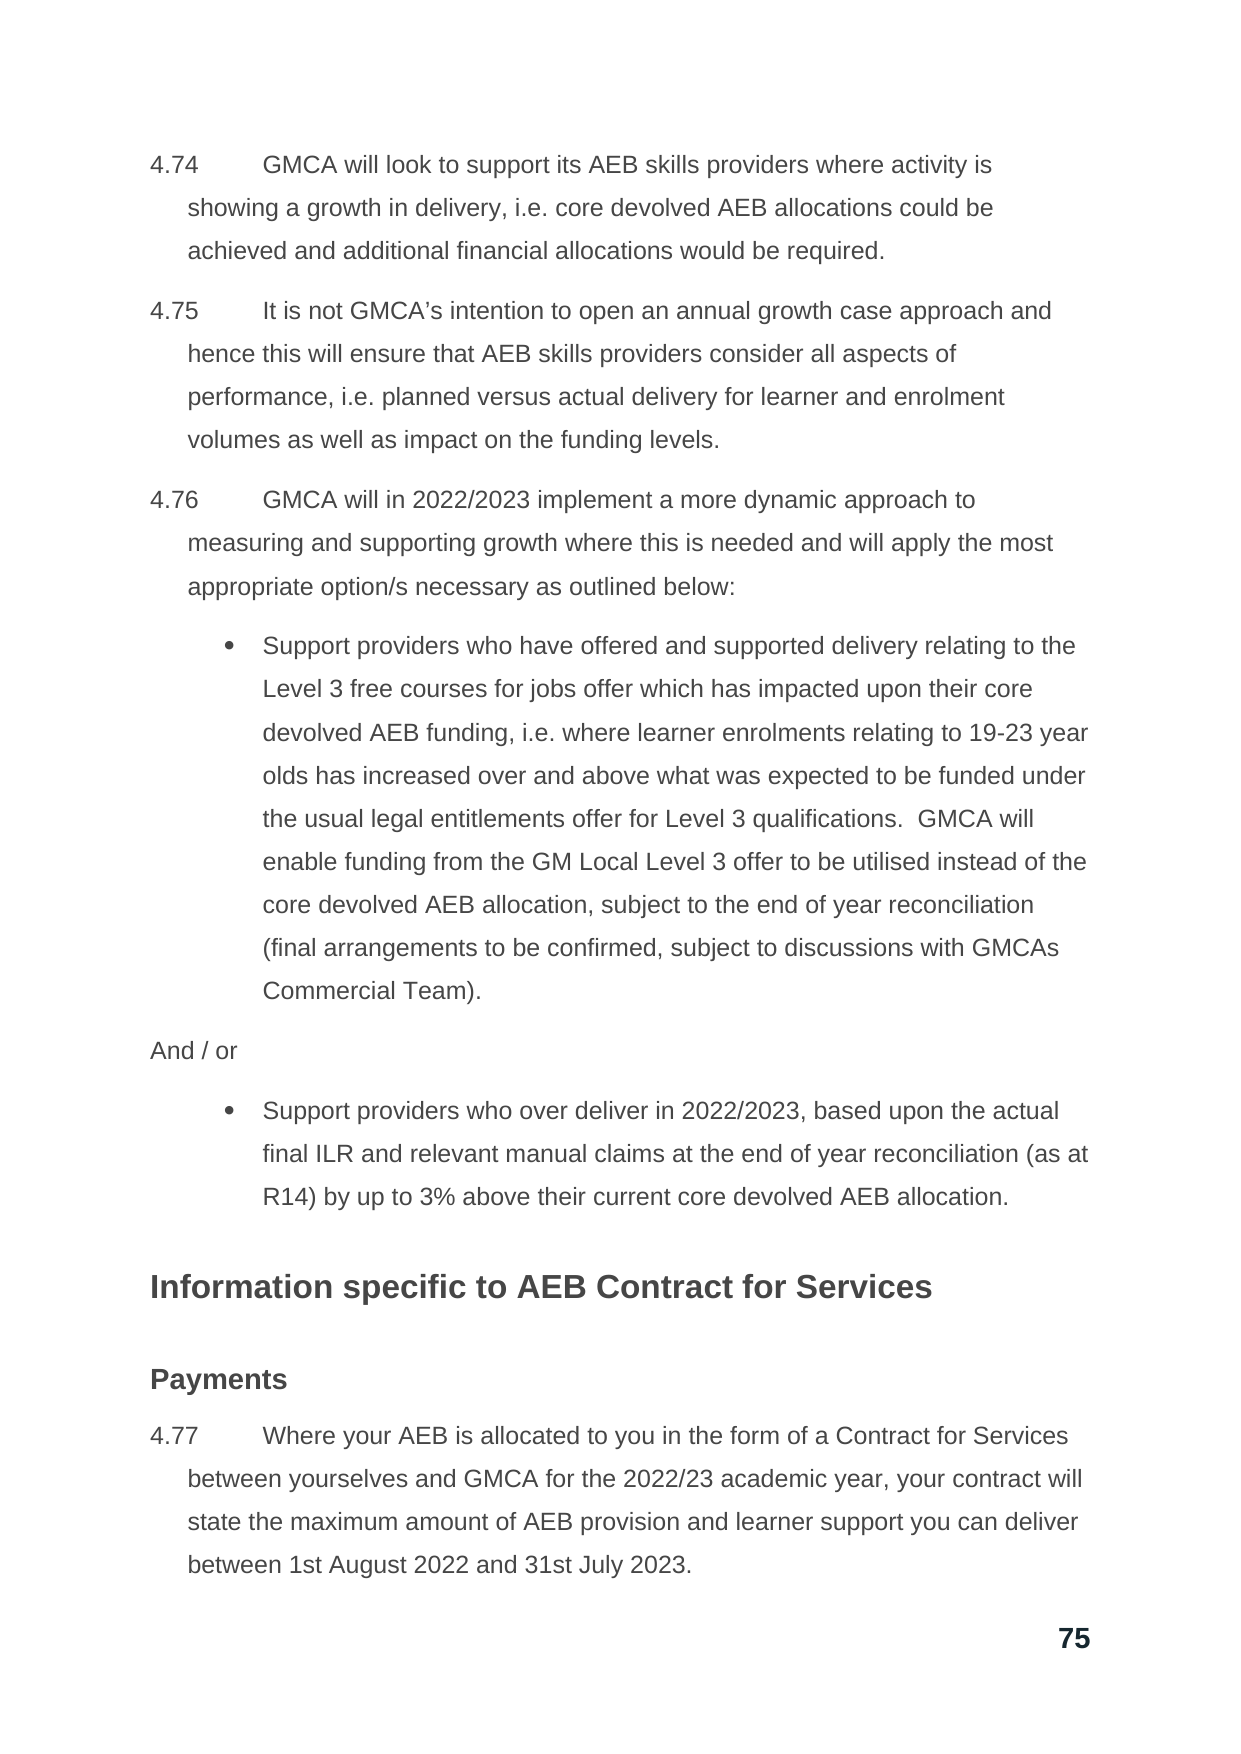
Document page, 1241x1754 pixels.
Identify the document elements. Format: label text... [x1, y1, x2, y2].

text 4.76 GMCA will in 2022/2023 implement a more dynamic approach to measuring and supporting growth where this is needed and will apply the most appropriate option/s necessary as outlined below: [150, 485, 1090, 600]
list Support providers who over deliver in 2022/2023, based upon the actual final ILR and relevant manual claims at the end of year reconciliation (as at R14) by up to 3% above their current core devolved AEB allocation. [225, 1096, 1090, 1211]
subtitle Payments [150, 1362, 1090, 1396]
text 4.77 Where your AEB is allocated to you in the form of a Contract for Services between yourselves and GMCA for the 2022/23 academic year, your contract will state the maximum amount of AEB provision and learner support you can deliver between 1st August 2022 and 31st July 2023. [150, 1421, 1090, 1579]
subtitle Information specific to AEB Contract for Services [150, 1267, 1090, 1306]
list Support providers who have offered and supported delivery relating to the Level 3 free courses for jobs offer which has impacted upon their core devolved AEB funding, i.e. where learner enrolments relating to 19-23 year olds has increased over and above what was expected to be funded under the usual legal entitlements offer for Level 3 qualifications. GMCA will enable funding from the GM Local Level 3 offer to be utilised instead of the core devolved AEB allocation, subject to the end of year reconciliation (final arrangements to be confirmed, subject to discussions with GMCAs Commercial Team). [225, 631, 1090, 1005]
text 4.74 GMCA will look to support its AEB skills providers where activity is showing a growth in delivery, i.e. core devolved AEB allocations could be achieved and additional financial allocations would be required. [150, 150, 1090, 265]
text 4.75 It is not GMCA’s intention to open an annual growth case approach and hence this will ensure that AEB skills providers consider all aspects of performance, i.e. planned versus actual delivery for learner and enrolment volumes as well as impact on the funding levels. [150, 296, 1090, 454]
text And / or [150, 1036, 1090, 1065]
